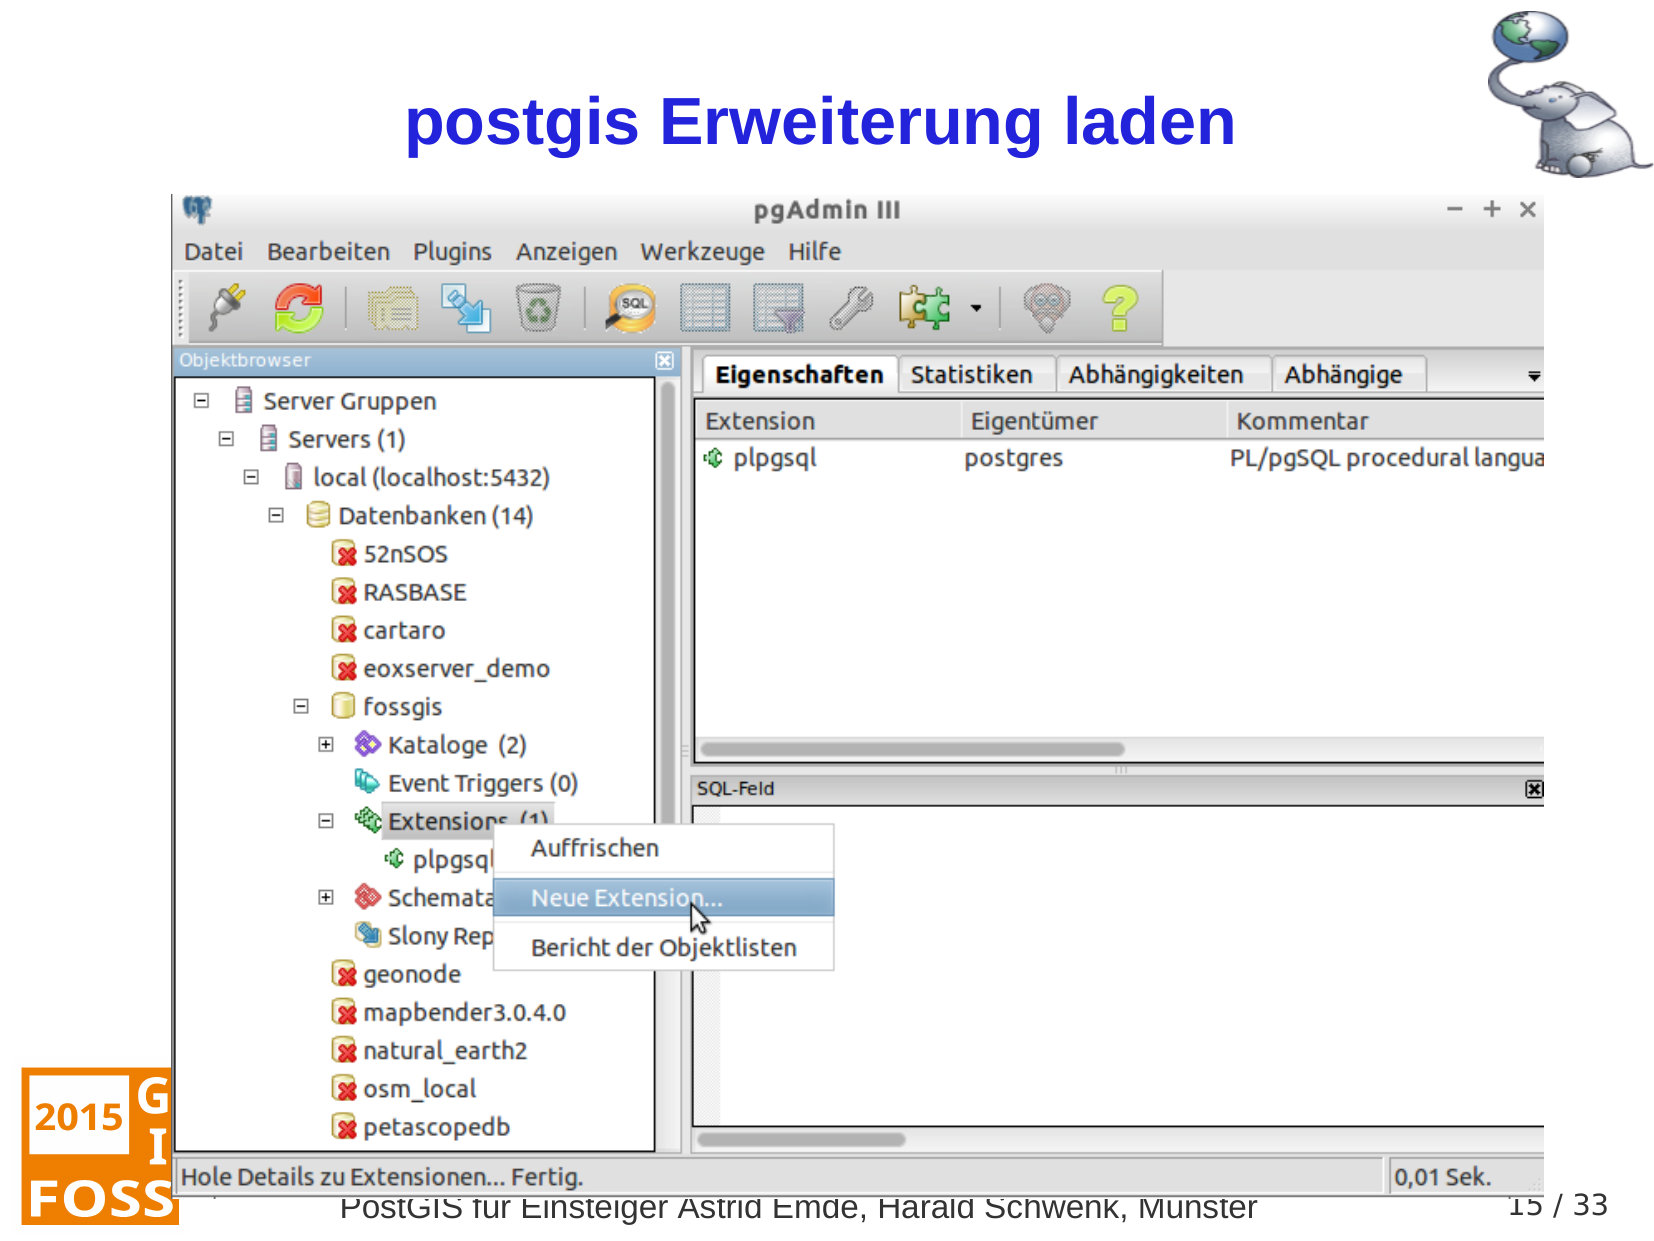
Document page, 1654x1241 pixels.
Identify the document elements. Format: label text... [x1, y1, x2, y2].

picture [11, 194, 1544, 1235]
title postgis Erweiterung laden [76, 47, 1565, 195]
picture [1488, 11, 1654, 178]
